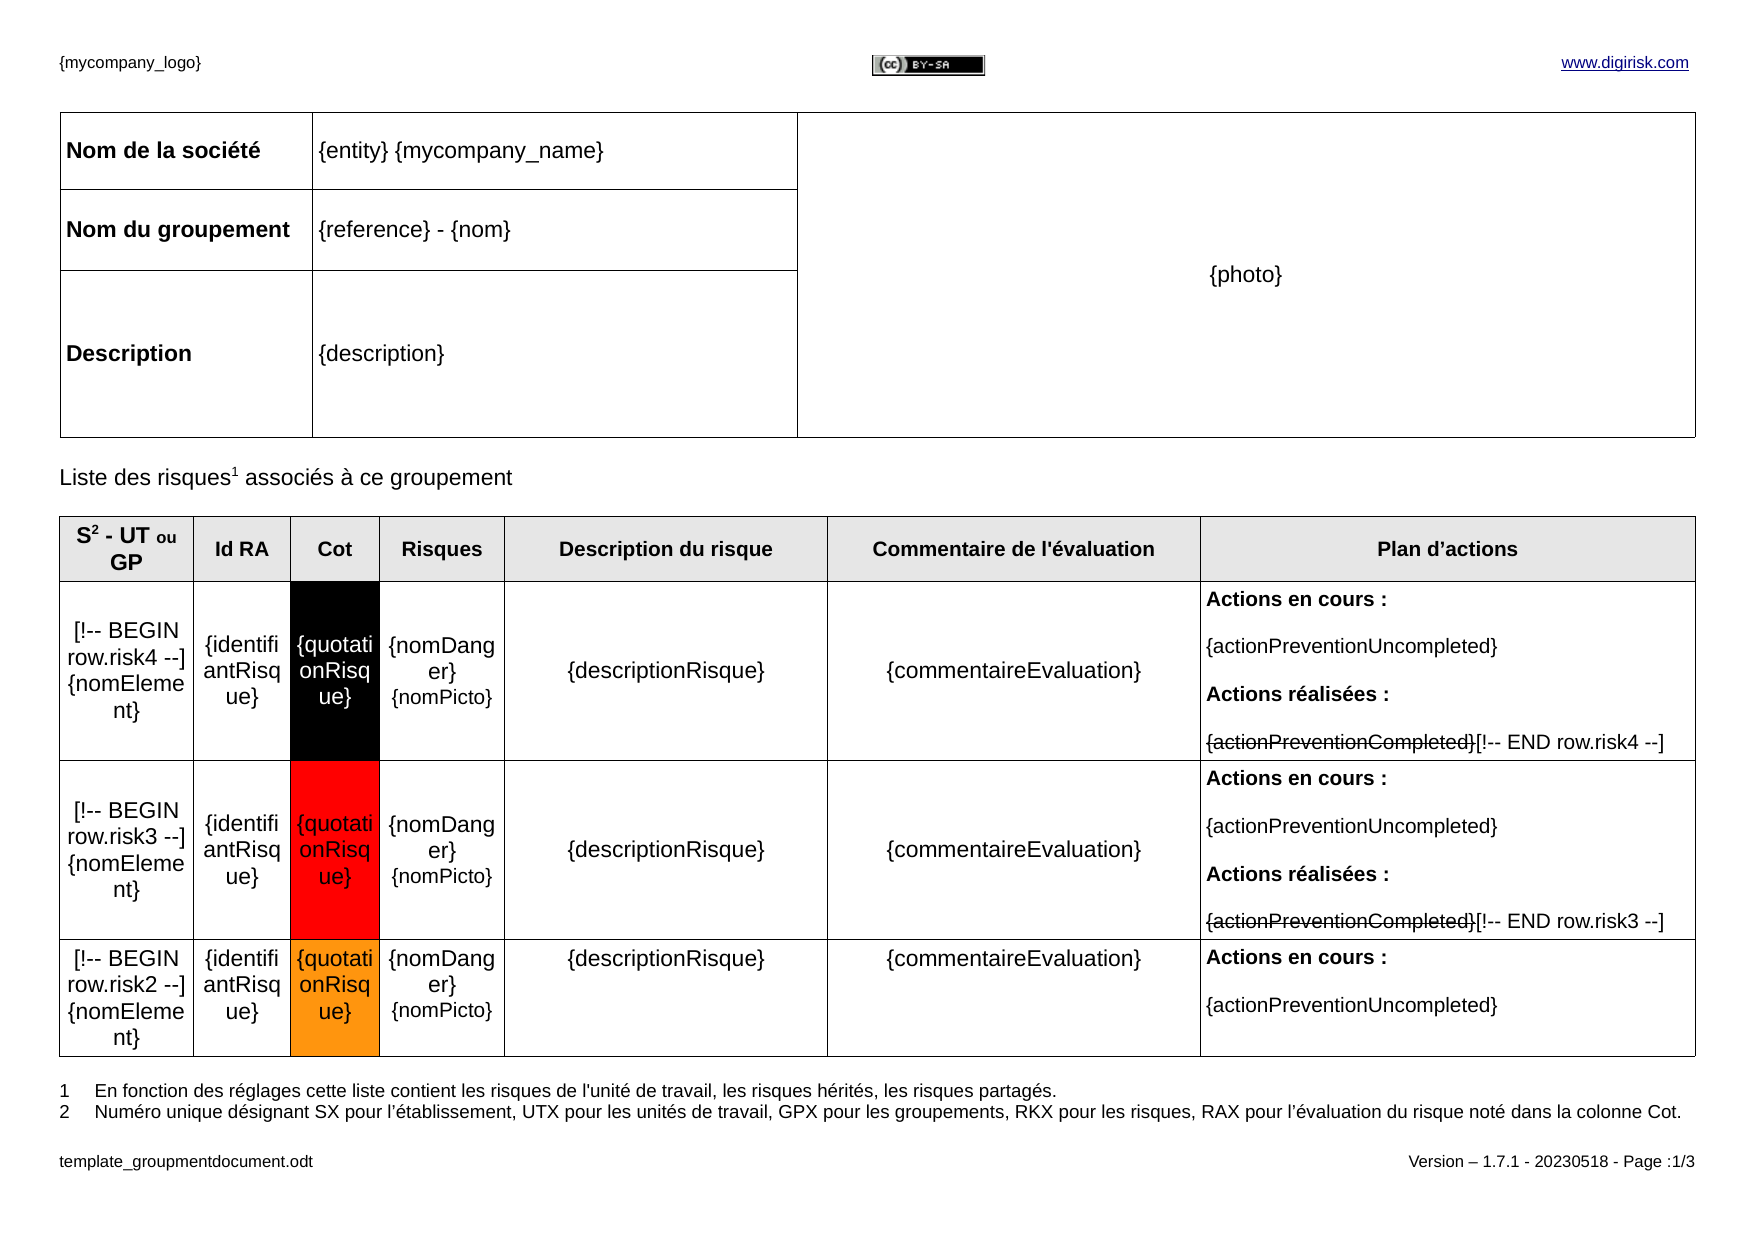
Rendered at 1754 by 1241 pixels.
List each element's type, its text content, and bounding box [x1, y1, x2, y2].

picture [872, 55, 986, 76]
table_cell {reference} - {nom} [313, 190, 797, 270]
table_cell {nomDanger} {nomPicto} [380, 582, 504, 760]
table_cell [!-- BEGIN row.risk3 --]{nomElement} [60, 761, 193, 939]
table_cell {description} [313, 271, 797, 437]
table_cell {commentaireEvaluation} [828, 761, 1200, 939]
table_header Id RA [194, 517, 290, 581]
table_header {entity} {mycompany_name} [313, 113, 797, 188]
table_cell {quotationRisque} [291, 940, 379, 1056]
table_cell {nomDanger} {nomPicto} [380, 761, 504, 939]
table_cell {nomDanger} {nomPicto} [380, 940, 504, 1056]
table_cell {quotationRisque} [291, 582, 379, 760]
table_cell {identifiantRisque} [194, 582, 290, 760]
table_cell Actions en cours : {actionPreventionUncompleted} Actions réalisées : {actionPreventionCompleted}[!-- END row.risk4 --] [1201, 582, 1695, 760]
table_header Description du risque [505, 517, 827, 581]
table_header Risques [380, 517, 504, 581]
table_cell [!-- BEGIN row.risk2 --]{nomElement} [60, 940, 193, 1056]
table_cell [!-- BEGIN row.risk4 --]{nomElement} [60, 582, 193, 760]
table_cell {descriptionRisque} [505, 582, 827, 760]
table_header {photo} [798, 113, 1695, 437]
table_cell {descriptionRisque} [505, 761, 827, 939]
table_cell {identifiantRisque} [194, 761, 290, 939]
table_cell {quotationRisque} [291, 761, 379, 939]
text En fonction des réglages cette liste contient les risques de l'unité de travail, les risques hérités, les risques partagés. [59, 1079, 1695, 1101]
table_header Nom de la société [61, 113, 312, 188]
table_cell {descriptionRisque} [505, 940, 827, 1056]
table_header Commentaire de l'évaluation [828, 517, 1200, 581]
table_cell Actions en cours : {actionPreventionUncompleted} [1201, 940, 1695, 1056]
table_cell Description [61, 271, 312, 437]
table_header Cot [291, 517, 379, 581]
table_cell {commentaireEvaluation} [828, 940, 1200, 1056]
text Liste des risques associés à ce groupement [59, 463, 1695, 490]
table_cell Actions en cours : {actionPreventionUncompleted} Actions réalisées : {actionPreventionCompleted}[!-- END row.risk3 --] [1201, 761, 1695, 939]
table_header Plan d’actions [1201, 517, 1695, 581]
table_cell {identifiantRisque} [194, 940, 290, 1056]
table_cell {commentaireEvaluation} [828, 582, 1200, 760]
table_header S - UT ou GP [60, 517, 193, 581]
table_cell Nom du groupement [61, 190, 312, 270]
